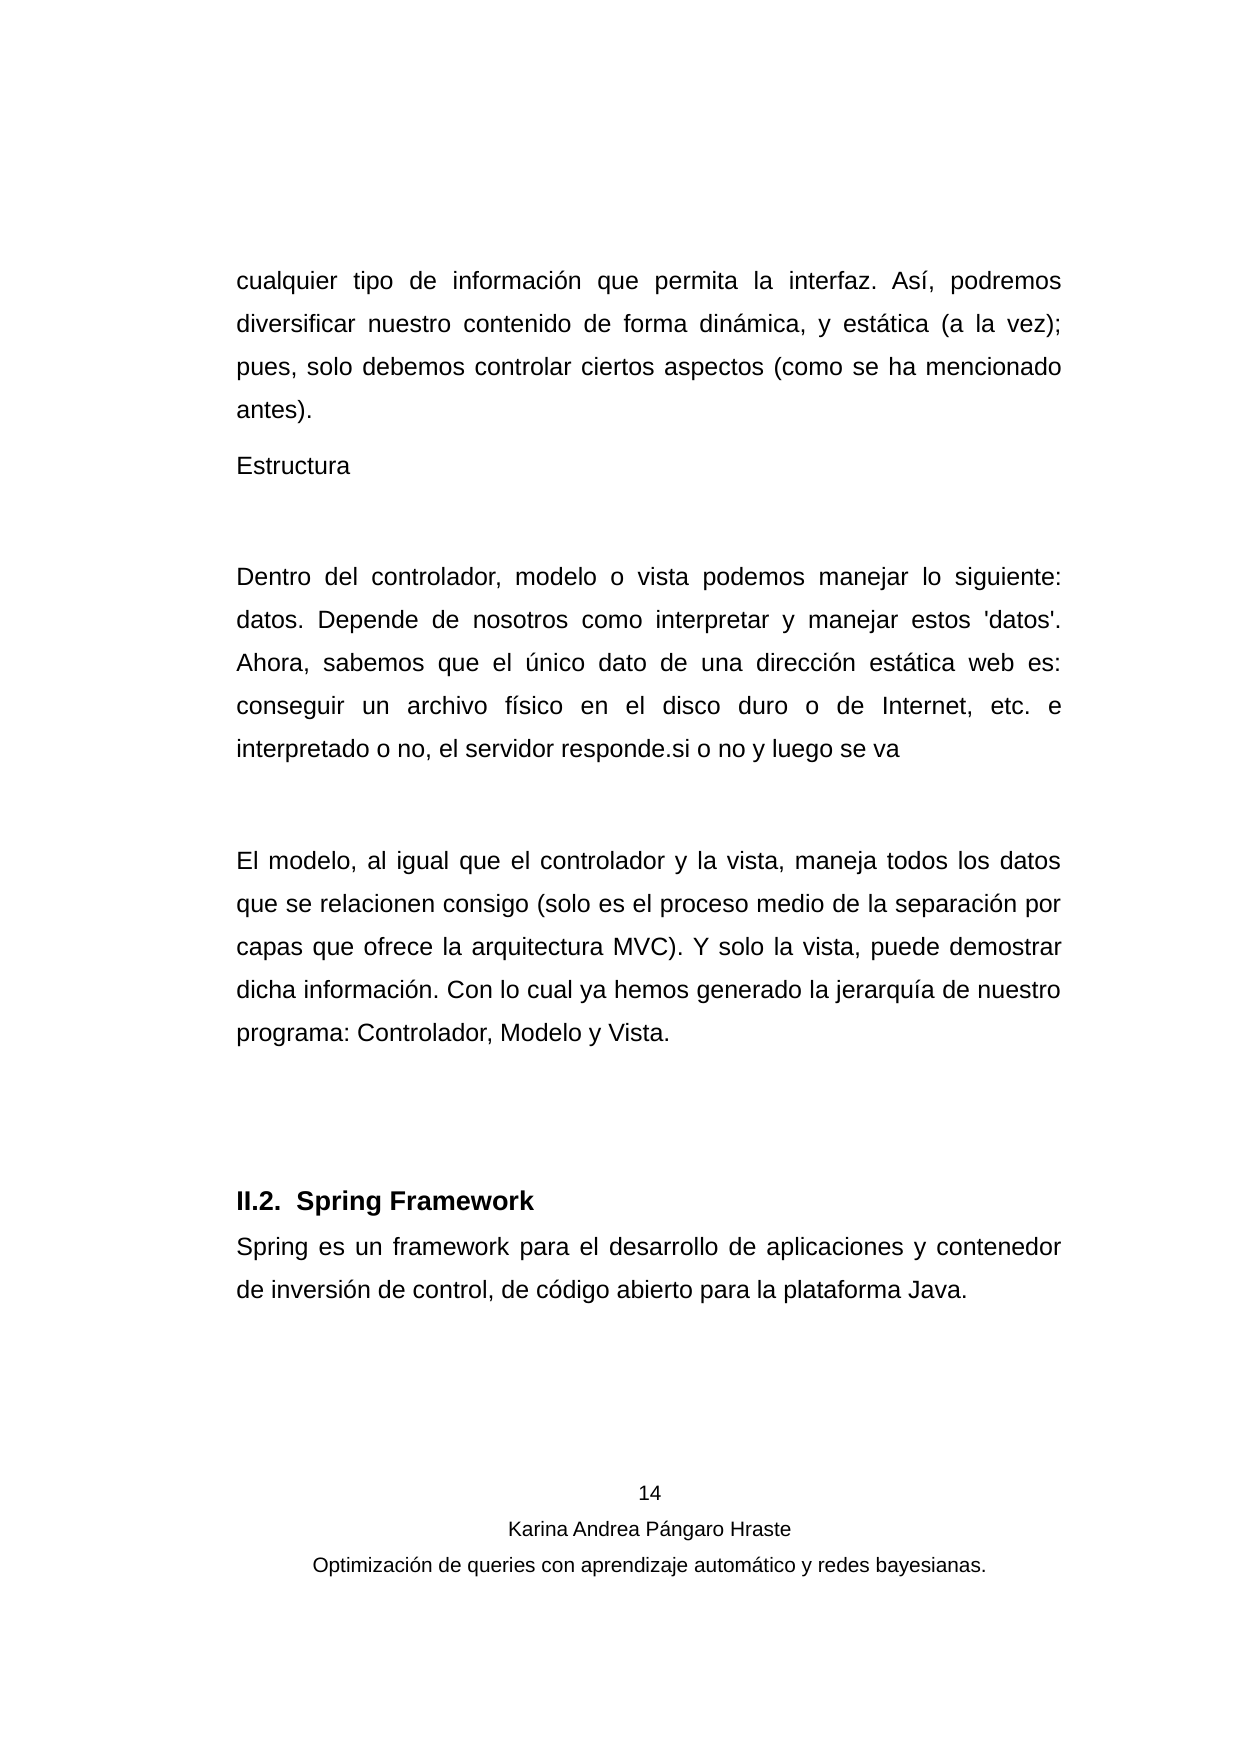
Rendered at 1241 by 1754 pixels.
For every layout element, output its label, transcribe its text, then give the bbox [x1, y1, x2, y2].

text Dentro del controlador, modelo o vista podemos manejar lo siguiente: datos. Depende de nosotros como interpretar y manejar estos 'datos'. Ahora, sabemos que el único dato de una dirección estática web es: conseguir un archivo físico en el disco duro o de Internet, etc. e interpretado o no, el servidor responde.si o no y luego se va [236, 562, 1063, 763]
subtitle Spring Framework [236, 1185, 1063, 1216]
text Estructura [236, 451, 1063, 479]
text El modelo, al igual que el controlador y la vista, maneja todos los datos que se relacionen consigo (solo es el proceso medio de la separación por capas que ofrece la arquitectura MVC). Y solo la vista, puede demostrar dicha información. Con lo cual ya hemos generado la jerarquía de nuestro programa: Controlador, Modelo y Vista. [236, 846, 1063, 1047]
text Spring es un framework para el desarrollo de aplicaciones y contenedor de inversión de control, de código abierto para la plataforma Java. [236, 1232, 1063, 1304]
text cualquier tipo de información que permita la interfaz. Así, podremos diversificar nuestro contenido de forma dinámica, y estática (a la vez); pues, solo debemos controlar ciertos aspectos (como se ha mencionado antes). [236, 266, 1063, 424]
